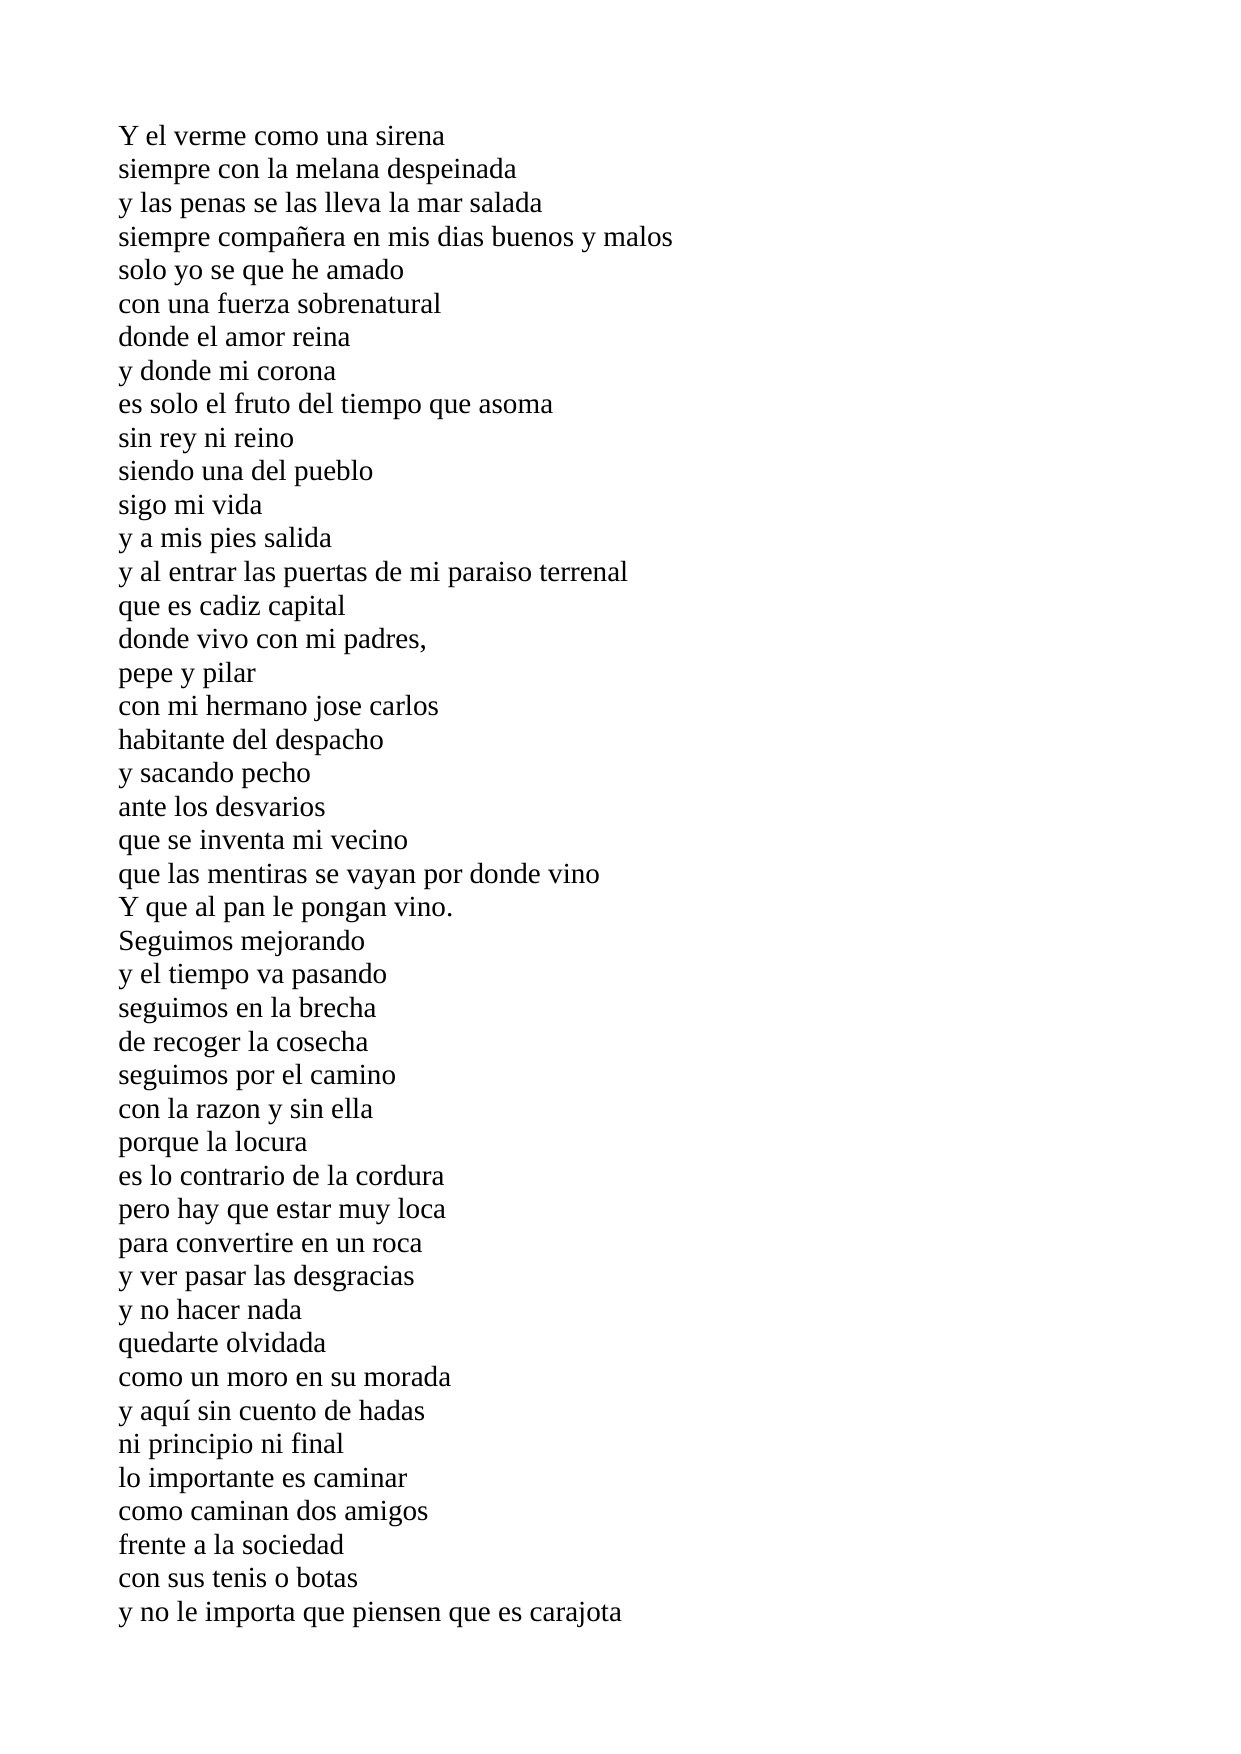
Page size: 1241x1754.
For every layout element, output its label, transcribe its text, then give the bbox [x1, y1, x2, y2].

text habitante del despacho [118, 722, 1122, 755]
text con mi hermano jose carlos [118, 688, 1122, 722]
text seguimos por el camino [118, 1057, 1122, 1091]
text sin rey ni reino [118, 420, 1122, 453]
text Y que al pan le pongan vino. [118, 889, 1122, 923]
text es lo contrario de la cordura [118, 1158, 1122, 1191]
text como caminan dos amigos [118, 1493, 1122, 1527]
text es solo el fruto del tiempo que asoma [118, 386, 1122, 420]
text de recoger la cosecha [118, 1024, 1122, 1057]
text y no hacer nada [118, 1292, 1122, 1326]
text con la razon y sin ella [118, 1091, 1122, 1124]
text y no le importa que piensen que es carajota [118, 1594, 1122, 1627]
text ante los desvarios [118, 789, 1122, 822]
text lo importante es caminar [118, 1460, 1122, 1493]
text quedarte olvidada [118, 1326, 1122, 1359]
text siempre con la melana despeinada [118, 152, 1122, 185]
text Seguimos mejorando [118, 923, 1122, 957]
text que las mentiras se vayan por donde vino [118, 856, 1122, 889]
text porque la locura [118, 1124, 1122, 1158]
text seguimos en la brecha [118, 990, 1122, 1024]
text para convertire en un roca [118, 1225, 1122, 1258]
text donde vivo con mi padres, [118, 621, 1122, 655]
text que se inventa mi vecino [118, 822, 1122, 856]
text y al entrar las puertas de mi paraiso terrenal [118, 554, 1122, 588]
text que es cadiz capital [118, 588, 1122, 621]
text Y el verme como una sirena [118, 118, 1122, 152]
text con sus tenis o botas [118, 1560, 1122, 1594]
text y donde mi corona [118, 353, 1122, 386]
text y aquí sin cuento de hadas [118, 1393, 1122, 1426]
text donde el amor reina [118, 319, 1122, 353]
text siendo una del pueblo [118, 453, 1122, 487]
text siempre compañera en mis dias buenos y malos [118, 219, 1122, 252]
text pepe y pilar [118, 655, 1122, 688]
text y a mis pies salida [118, 521, 1122, 554]
text y sacando pecho [118, 755, 1122, 789]
text con una fuerza sobrenatural [118, 286, 1122, 319]
text y ver pasar las desgracias [118, 1258, 1122, 1292]
text pero hay que estar muy loca [118, 1191, 1122, 1225]
text y las penas se las lleva la mar salada [118, 185, 1122, 219]
text ni principio ni final [118, 1426, 1122, 1460]
text frente a la sociedad [118, 1527, 1122, 1560]
text sigo mi vida [118, 487, 1122, 521]
text como un moro en su morada [118, 1359, 1122, 1393]
text y el tiempo va pasando [118, 957, 1122, 990]
text solo yo se que he amado [118, 252, 1122, 286]
